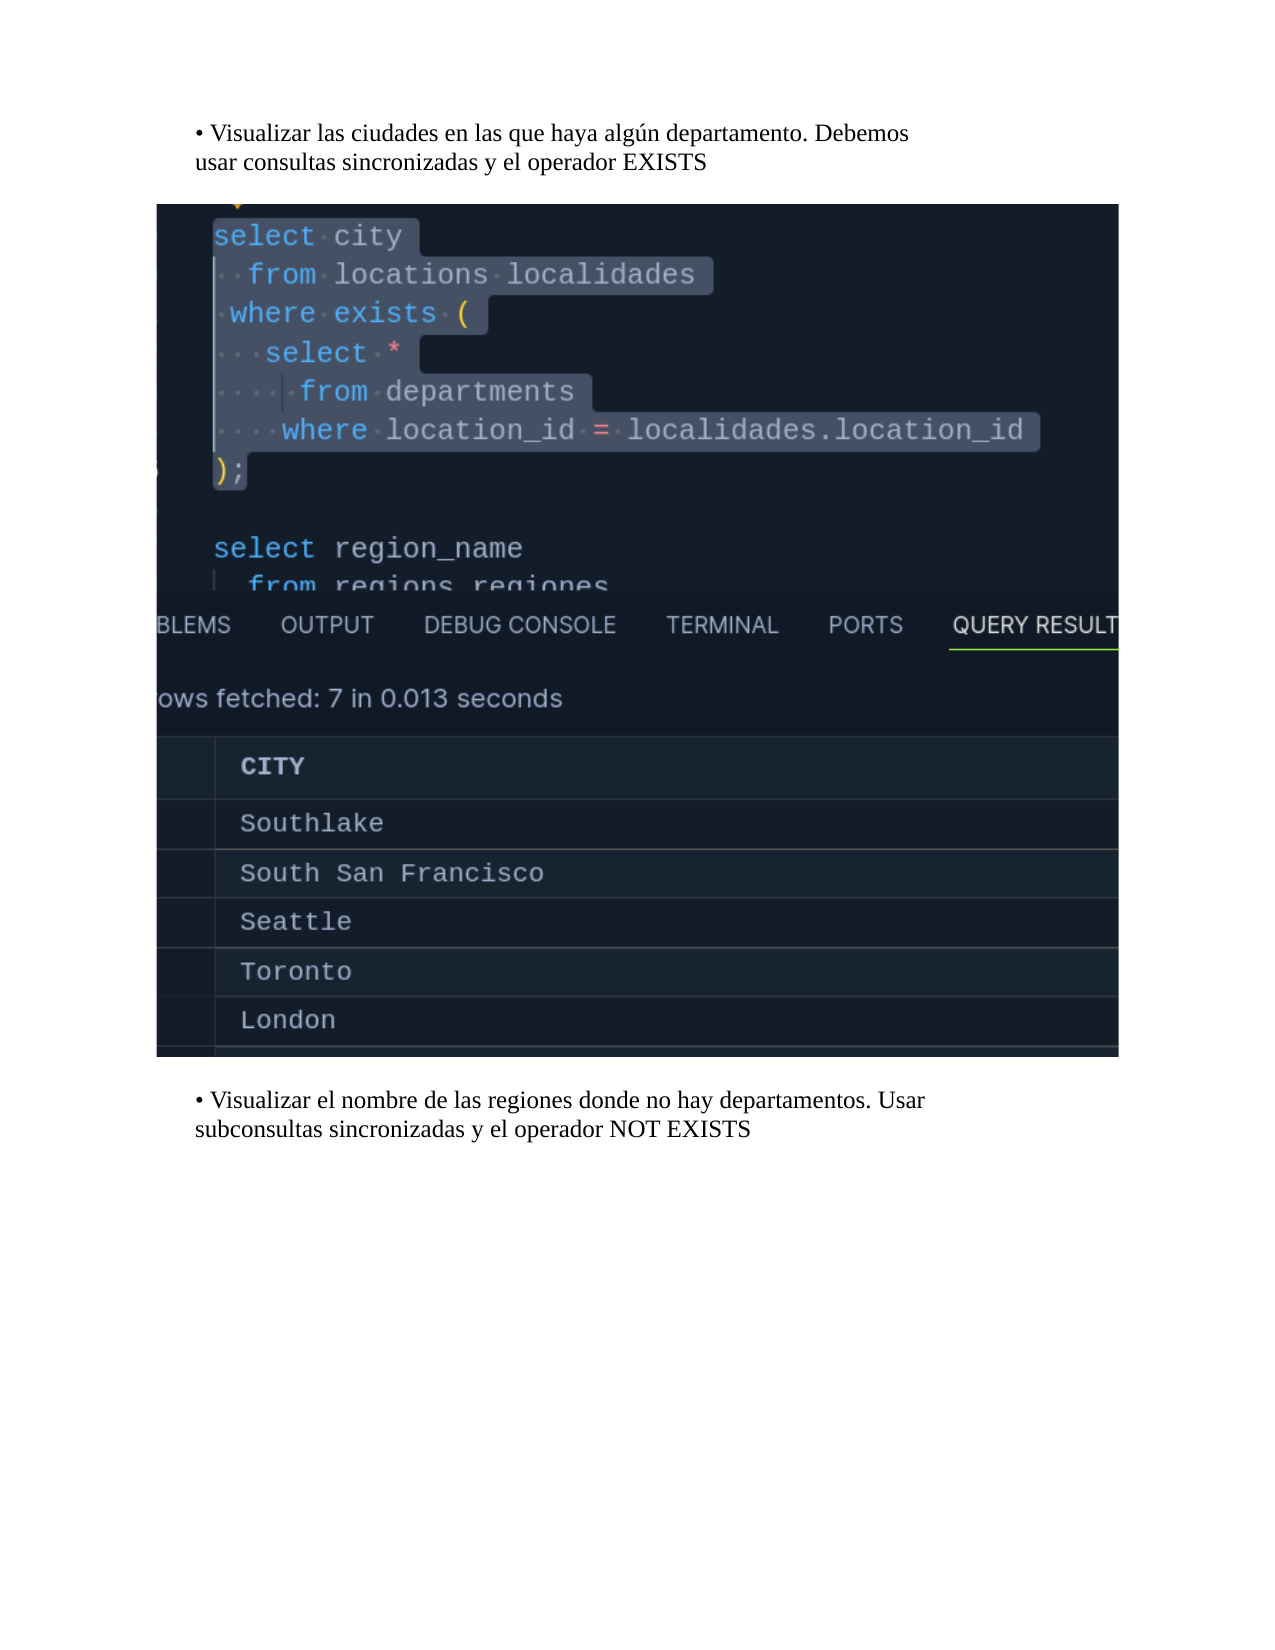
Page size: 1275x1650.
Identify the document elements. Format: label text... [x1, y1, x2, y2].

text subconsultas sincronizadas y el operador NOT EXISTS [195, 1114, 1157, 1143]
text usar consultas sincronizadas y el operador EXISTS [195, 147, 1157, 176]
picture [156, 204, 1119, 1057]
text • Visualizar el nombre de las regiones donde no hay departamentos. Usar [195, 1085, 1157, 1114]
text • Visualizar las ciudades en las que haya algún departamento. Debemos [195, 118, 1157, 147]
